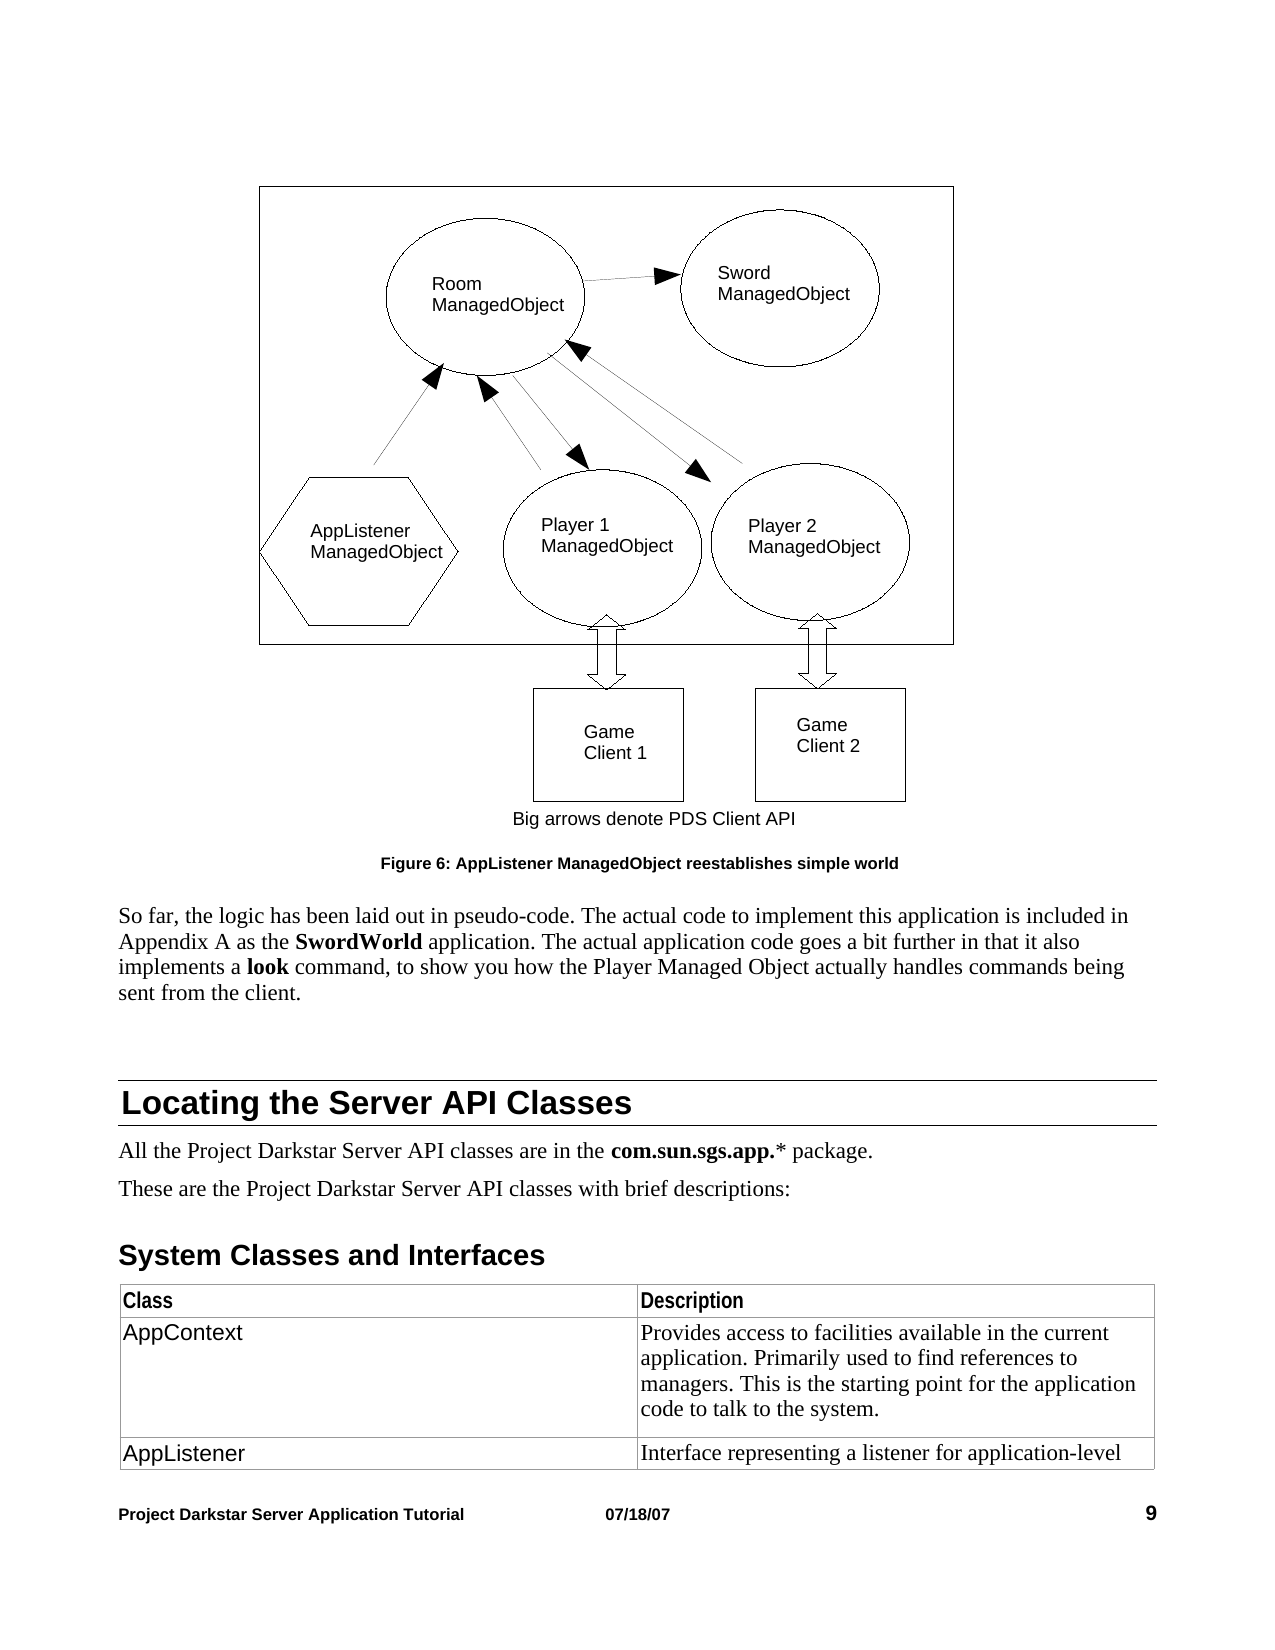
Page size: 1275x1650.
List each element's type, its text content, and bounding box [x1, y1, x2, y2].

text These are the Project Darkstar Server API classes with brief descriptions: [118, 1176, 1157, 1202]
text Figure 6: AppListener ManagedObject reestablishes simple world [118, 167, 1157, 873]
table_header Class [121, 1285, 637, 1317]
subtitle System Classes and Interfaces [118, 1239, 1157, 1272]
table_header Description [638, 1285, 1154, 1317]
table_cell AppContext [121, 1318, 637, 1437]
table_cell Interface representing a listener for application-level [638, 1438, 1154, 1469]
text So far, the logic has been laid out in pseudo-code. The actual code to implement this application is included in Appendix A as the SwordWorld application. The actual application code goes a bit further in that it also implements a look command, to show you how the Player Managed Object actually handles commands being sent from the client. [118, 903, 1157, 1005]
table_cell Provides access to facilities available in the current application. Primarily used to find references to managers. This is the starting point for the application code to talk to the system. [638, 1318, 1154, 1437]
subtitle Locating the Server API Classes [118, 1081, 1157, 1125]
text All the Project Darkstar Server API classes are in the com.sun.sgs.app.* package. [118, 1138, 1157, 1164]
table_cell AppListener [121, 1438, 637, 1469]
